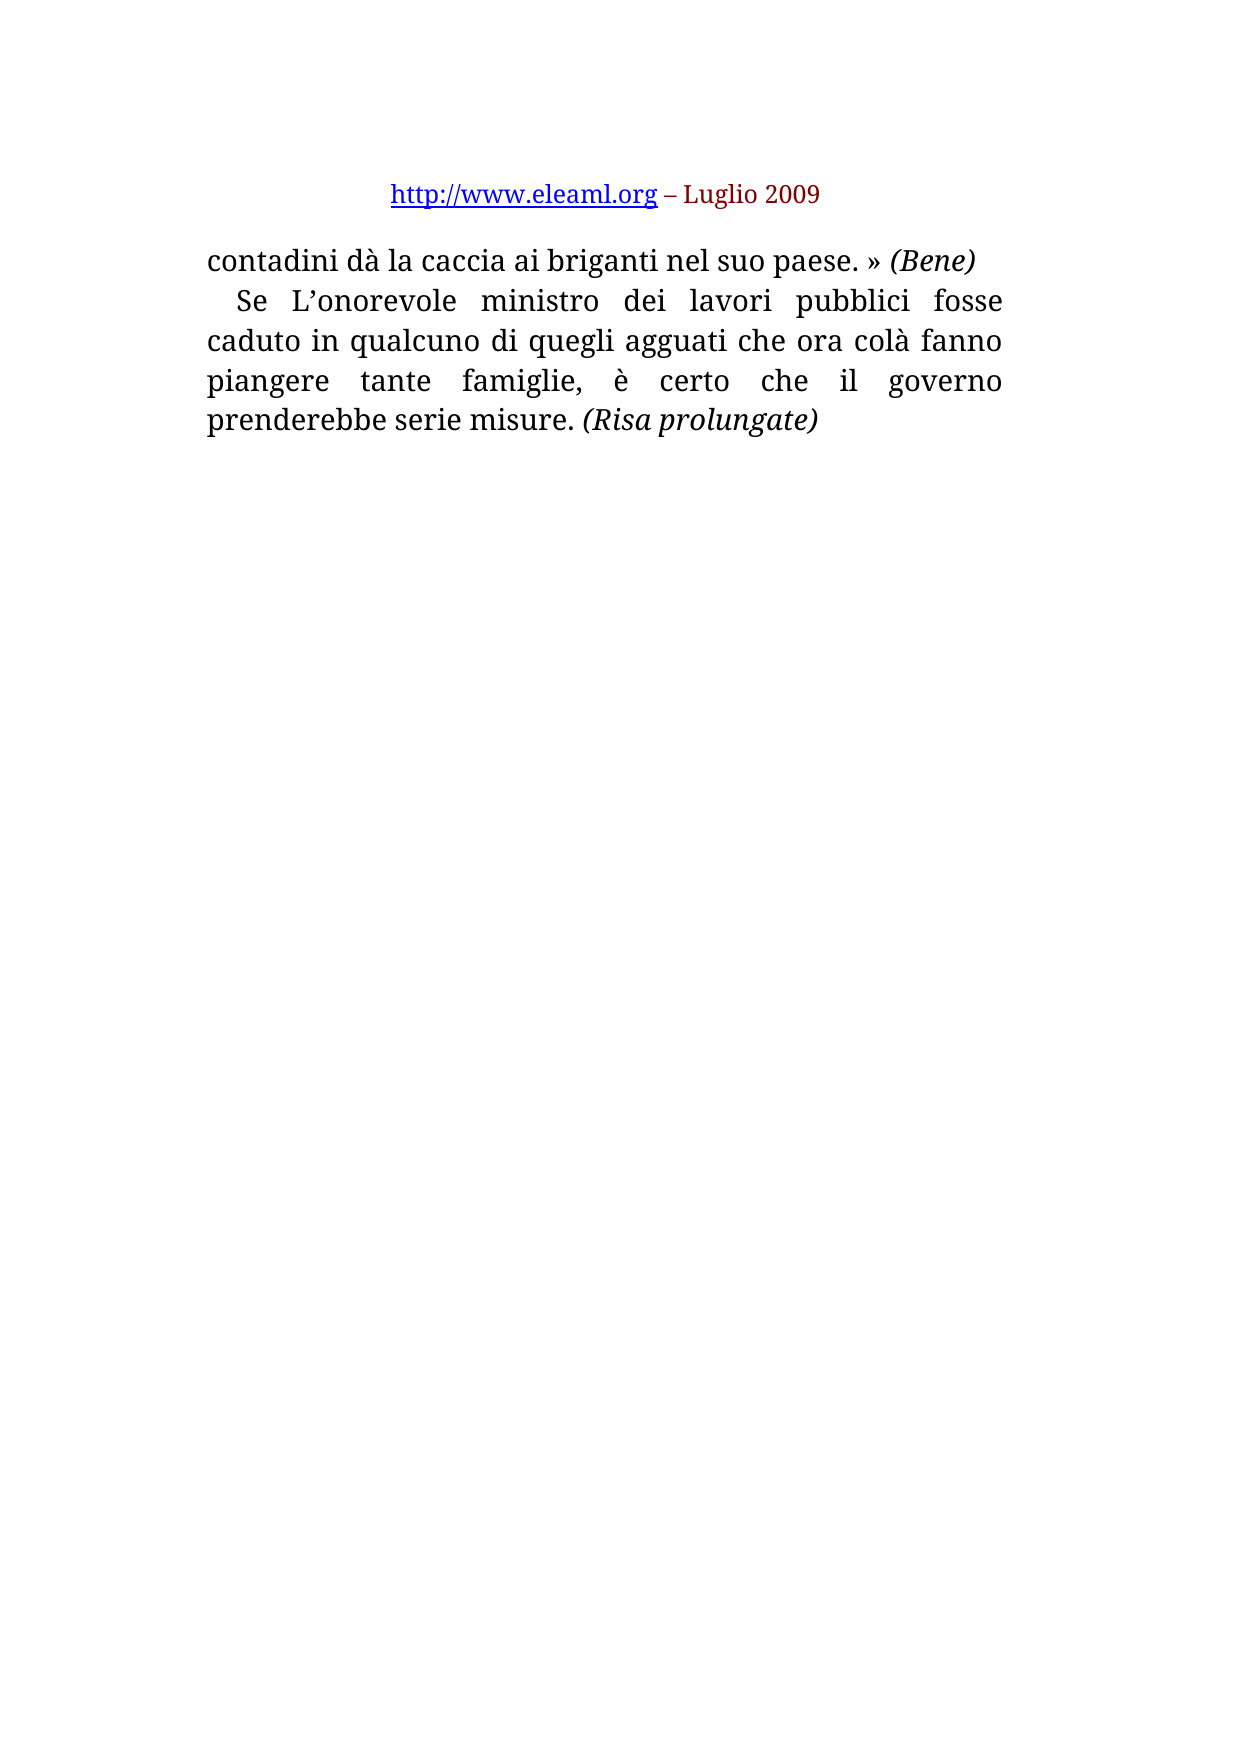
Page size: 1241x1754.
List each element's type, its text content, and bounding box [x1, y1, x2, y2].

text Se L’onorevole ministro dei lavori pubblici fosse caduto in qualcuno di quegli agguati che ora colà fanno piangere tante famiglie, è certo che il governo prenderebbe serie misure. (Risa prolungate) [207, 280, 1004, 439]
text contadini dà la caccia ai briganti nel suo paese. » (Bene) [207, 241, 1004, 280]
